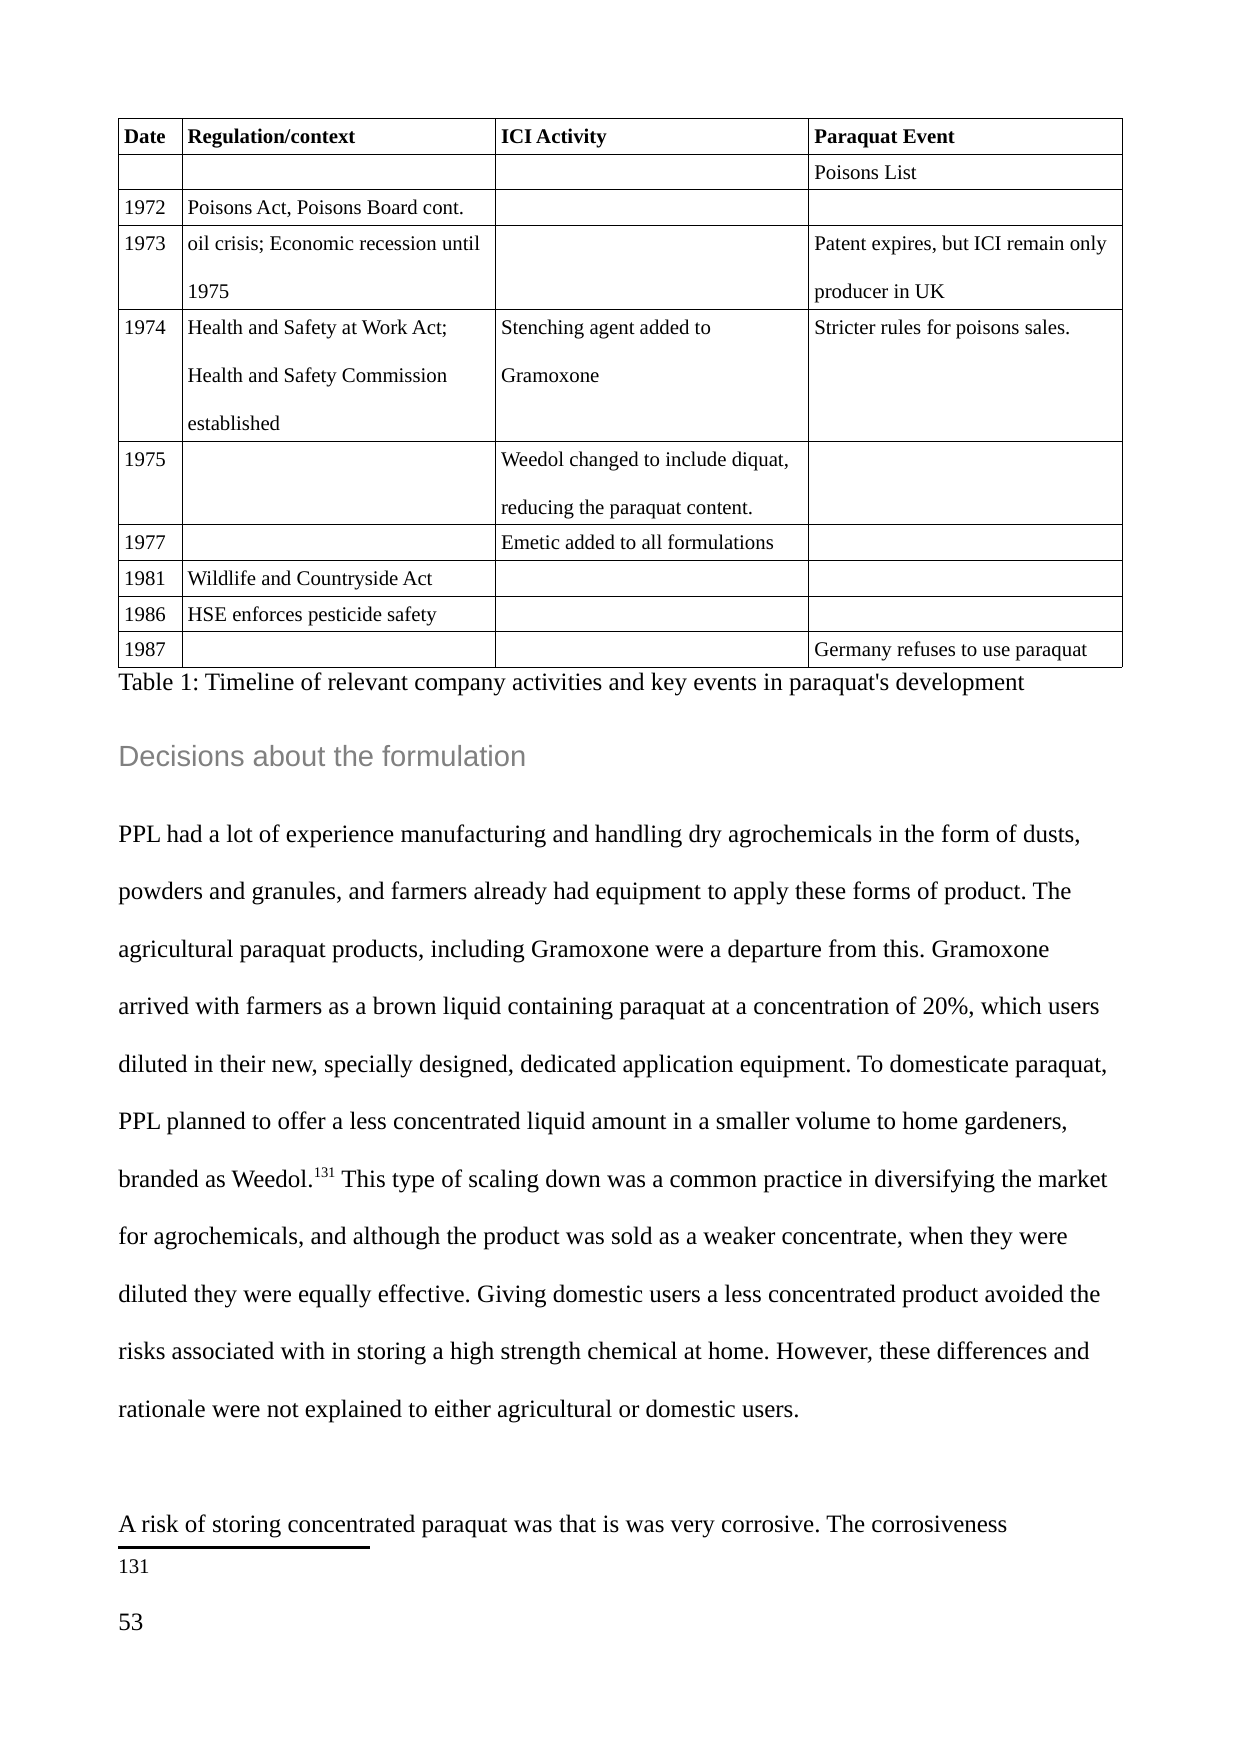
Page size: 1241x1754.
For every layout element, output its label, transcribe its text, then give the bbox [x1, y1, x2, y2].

table_cell [809, 597, 1122, 631]
table_cell 1972 [119, 190, 182, 225]
table_cell Stenching agent added to Gramoxone [496, 310, 808, 441]
table_cell [496, 597, 808, 631]
table_cell 1974 [119, 310, 182, 441]
table_cell [809, 561, 1122, 596]
table_cell [183, 632, 495, 667]
table_cell 1977 [119, 525, 182, 560]
table_cell Weedol changed to include diquat, reducing the paraquat content. [496, 442, 808, 524]
table_cell Wildlife and Countryside Act [183, 561, 495, 596]
table_cell Germany refuses to use paraquat [809, 632, 1122, 667]
table_cell [496, 632, 808, 667]
table_cell [119, 155, 182, 189]
table_cell [183, 525, 495, 560]
table_header Paraquat Event [809, 119, 1122, 154]
table_cell 1981 [119, 561, 182, 596]
table_cell [496, 561, 808, 596]
table_header ICI Activity [496, 119, 808, 154]
table_cell Poisons Act, Poisons Board cont. [183, 190, 495, 225]
text PPL had a lot of experience manufacturing and handling dry agrochemicals in the form of dusts, powders and granules, and farmers already had equipment to apply these forms of product. The agricultural paraquat products, including Gramoxone were a departure from this. Gramoxone arrived with farmers as a brown liquid containing paraquat at a concentration of 20%, which users diluted in their new, specially designed, dedicated application equipment. To domesticate paraquat, PPL planned to offer a less concentrated liquid amount in a smaller volume to home gardeners, branded as Weedol. This type of scaling down was a common practice in diversifying the market for agrochemicals, and although the product was sold as a weaker concentrate, when they were diluted they were equally effective. Giving domestic users a less concentrated product avoided the risks associated with in storing a high strength chemical at home. However, these differences and rationale were not explained to either agricultural or domestic users. [118, 819, 1122, 1422]
table_cell HSE enforces pesticide safety [183, 597, 495, 631]
table_cell 1973 [119, 226, 182, 309]
table_cell 1975 [119, 442, 182, 524]
table_cell Health and Safety at Work Act; Health and Safety Commission established [183, 310, 495, 441]
table_cell [809, 442, 1122, 524]
table_cell [496, 155, 808, 189]
table_header Regulation/context [183, 119, 495, 154]
table_cell Emetic added to all formulations [496, 525, 808, 560]
text Table 1: Timeline of relevant company activities and key events in paraquat's development [118, 668, 1122, 696]
table_cell 1987 [119, 632, 182, 667]
table_cell Stricter rules for poisons sales. [809, 310, 1122, 441]
table_cell [496, 226, 808, 309]
table_cell [496, 190, 808, 225]
table_cell [809, 525, 1122, 560]
text A risk of storing concentrated paraquat was that is was very corrosive. The corrosiveness [118, 1509, 1122, 1537]
subtitle Decisions about the formulation [118, 739, 1122, 773]
table_header Date [119, 119, 182, 154]
table_cell [183, 442, 495, 524]
table_cell oil crisis; Economic recession until 1975 [183, 226, 495, 309]
table_cell Poisons List [809, 155, 1122, 189]
table_cell [809, 190, 1122, 225]
table_cell [183, 155, 495, 189]
table_cell Patent expires, but ICI remain only producer in UK [809, 226, 1122, 309]
table_cell 1986 [119, 597, 182, 631]
